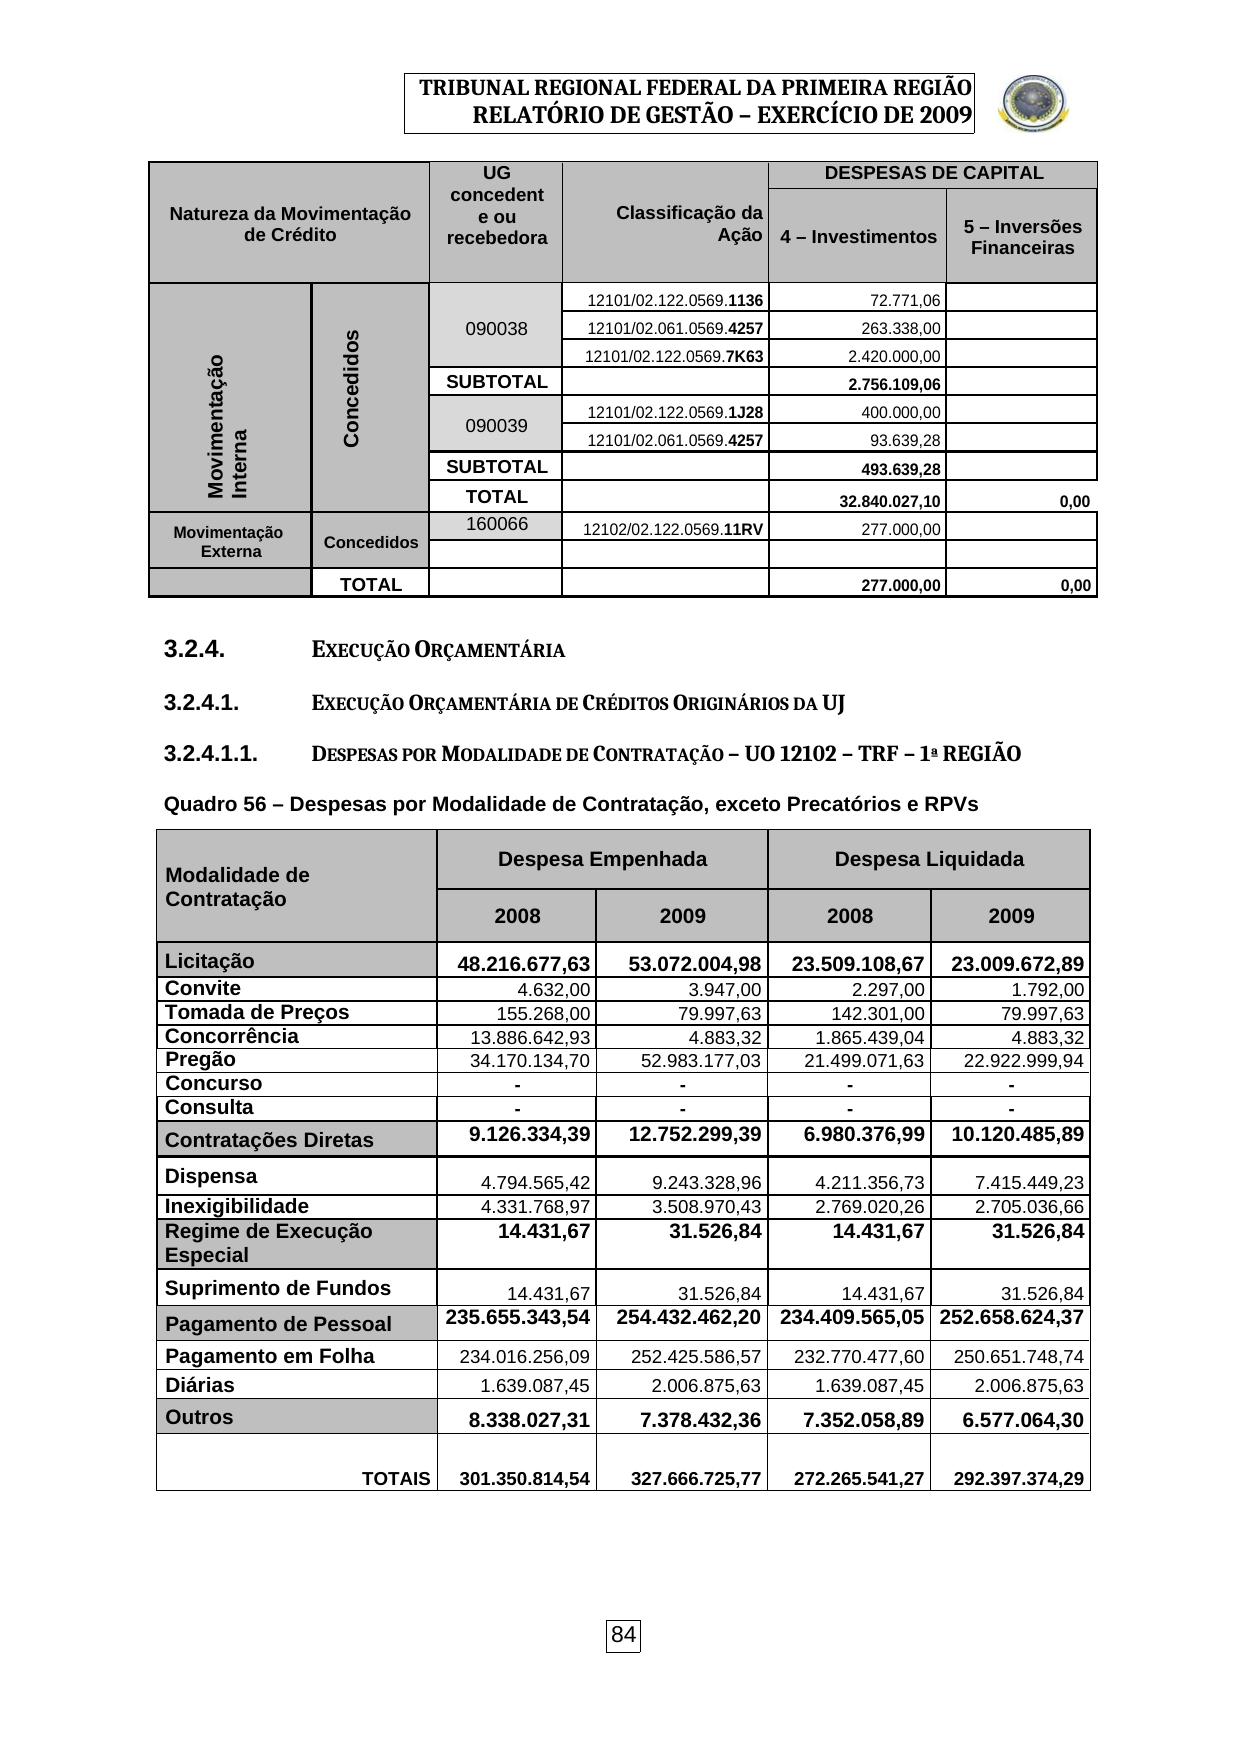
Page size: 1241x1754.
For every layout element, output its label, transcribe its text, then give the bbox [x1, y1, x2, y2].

table_cell 4.632,00 [438, 978, 595, 1000]
table_cell 79.997,63 [597, 1002, 767, 1024]
subtitle Quadro 56 – Despesas por Modalidade de Contratação, exceto Precatórios e RPVs [163, 792, 1163, 816]
table_cell - [932, 1097, 1089, 1120]
table_cell 7.415.449,23 [932, 1158, 1089, 1193]
table_cell [947, 284, 1096, 310]
table_header DESPESAS DE CAPITAL [769, 162, 1097, 188]
table_cell 31.526,84 [932, 1270, 1089, 1305]
table_cell 4.331.768,97 [438, 1196, 595, 1217]
table_cell [947, 368, 1096, 394]
table_cell 090038 [430, 283, 561, 366]
table_cell [430, 569, 561, 595]
table_cell Pagamento em Folha [157, 1341, 437, 1369]
table_cell [947, 340, 1096, 366]
table_cell 12.752.299,39 [597, 1122, 767, 1155]
table_cell [563, 481, 768, 511]
table_cell 13.886.642,93 [438, 1026, 595, 1048]
table_cell [563, 569, 768, 595]
table_cell 10.120.485,89 [932, 1122, 1089, 1155]
table_cell 252.658.624,37 [931, 1306, 1090, 1340]
list EXECUÇÃO ORÇAMENTÁRIA [163, 634, 1163, 664]
table_cell SUBTOTAL [430, 453, 561, 478]
table_cell Regime de Execução Especial [158, 1220, 436, 1268]
table_cell 6.577.064,30 [931, 1398, 1090, 1433]
table_cell 12101/02.122.0569.1136 [563, 283, 768, 310]
table_cell 1.639.087,45 [768, 1370, 930, 1398]
table_cell 7.378.432,36 [597, 1399, 767, 1433]
table_cell TOTAIS [157, 1434, 437, 1490]
table_cell Movimentação Interna [150, 284, 310, 511]
table_cell SUBTOTAL [430, 368, 561, 394]
table_cell 2009 [597, 890, 767, 941]
table_cell 12101/02.061.0569.4257 [563, 424, 768, 450]
table_cell Contratações Diretas [158, 1122, 436, 1155]
table_cell Tomada de Preços [158, 1002, 436, 1024]
table_cell 14.431,67 [438, 1270, 595, 1305]
table_cell Inexigibilidade [158, 1196, 436, 1217]
list EXECUÇÃO ORÇAMENTÁRIA DE CRÉDITOS ORIGINÁRIOS DA UJ [163, 688, 1163, 716]
table_cell - [597, 1073, 767, 1096]
table_header Despesa Liquidada [769, 830, 1089, 888]
table_cell 160066 [430, 513, 561, 539]
table_cell 31.526,84 [597, 1220, 767, 1268]
table_cell Consulta [158, 1097, 436, 1120]
table_cell 9.243.328,96 [597, 1158, 767, 1193]
table_cell 2.420.000,00 [770, 340, 945, 366]
table_cell [563, 541, 768, 567]
table_cell - [438, 1097, 595, 1120]
table_cell 4 – Investimentos [769, 189, 946, 282]
table_cell 250.651.748,74 [931, 1340, 1090, 1369]
table_cell TOTAL [313, 569, 428, 595]
table_cell Concedidos [313, 284, 428, 511]
table_cell 327.666.725,77 [597, 1434, 767, 1490]
table_cell [563, 368, 768, 394]
table_cell - [931, 1072, 1090, 1096]
table_header UG concedente ou recebedora [430, 162, 562, 282]
table_cell 301.350.814,54 [438, 1434, 596, 1490]
table_cell 1.639.087,45 [438, 1370, 596, 1398]
table_cell 2008 [438, 890, 595, 941]
table_cell TOTAL [430, 481, 561, 511]
table_cell 234.016.256,09 [438, 1341, 596, 1369]
table_cell 4.211.356,73 [769, 1158, 930, 1193]
table_cell 232.770.477,60 [768, 1341, 930, 1369]
table_cell 277.000,00 [770, 569, 945, 595]
table_cell [770, 541, 945, 567]
table_cell 3.508.970,43 [597, 1196, 767, 1217]
table_cell [947, 513, 1096, 539]
table_cell 2.006.875,63 [597, 1370, 767, 1398]
table_cell 32.840.027,10 [770, 481, 945, 511]
table_cell [947, 453, 1096, 478]
table_cell 2.705.036,66 [932, 1196, 1089, 1217]
table_cell Suprimento de Fundos [158, 1270, 436, 1305]
table_cell 72.771,06 [770, 283, 945, 310]
table_cell 263.338,00 [770, 312, 945, 338]
table_cell 9.126.334,39 [438, 1122, 595, 1155]
picture [997, 75, 1070, 133]
table_cell 93.639,28 [770, 424, 945, 450]
table_cell 1.865.439,04 [769, 1026, 930, 1048]
table_header Modalidade de Contratação [157, 830, 436, 941]
table_cell 7.352.058,89 [768, 1399, 930, 1433]
table_cell 22.922.999,94 [931, 1049, 1090, 1072]
table_cell 52.983.177,03 [597, 1049, 767, 1072]
table_cell 2.769.020,26 [769, 1196, 930, 1217]
table_cell 12101/02.122.0569.7K63 [563, 340, 768, 366]
table_cell - [597, 1097, 767, 1120]
table_header Classificação da Ação [563, 162, 768, 282]
table_cell 272.265.541,27 [768, 1434, 930, 1490]
table_cell 31.526,84 [932, 1220, 1089, 1268]
table_cell 23.009.672,89 [932, 943, 1089, 976]
table_cell Concurso [157, 1073, 437, 1096]
table_cell 12102/02.122.0569.11RV [563, 513, 768, 539]
table_cell 3.947,00 [597, 978, 767, 1000]
table_cell - [438, 1073, 596, 1096]
table_cell 277.000,00 [770, 513, 945, 539]
table_cell 493.639,28 [770, 453, 945, 478]
table_cell - [768, 1073, 930, 1096]
table_cell 2.297,00 [769, 978, 930, 1000]
table_cell 254.432.462,20 [597, 1306, 767, 1340]
table_cell 142.301,00 [769, 1002, 930, 1024]
table_cell [947, 312, 1096, 338]
table_cell Pagamento de Pessoal [157, 1306, 437, 1340]
table_cell [150, 569, 310, 595]
table_cell 23.509.108,67 [769, 943, 930, 976]
table_cell 155.268,00 [438, 1002, 595, 1024]
list DESPESAS POR MODALIDADE DE CONTRATAÇÃO – UO 12102 – TRF – 1ª REGIÃO [163, 740, 1163, 767]
table_cell 48.216.677,63 [438, 943, 595, 976]
table_cell Licitação [158, 943, 436, 976]
table_cell 4.883,32 [597, 1026, 767, 1048]
table_cell 14.431,67 [769, 1220, 930, 1268]
table_cell 53.072.004,98 [597, 943, 767, 976]
table_cell 5 – Inversões Financeiras [947, 189, 1096, 282]
table_cell 252.425.586,57 [597, 1341, 767, 1369]
table_header Natureza da Movimentação de Crédito [150, 163, 429, 282]
table_cell 2008 [769, 890, 930, 941]
table_cell - [769, 1097, 930, 1120]
table_cell Concorrência [158, 1026, 436, 1048]
table_cell 8.338.027,31 [438, 1399, 596, 1433]
table_cell 12101/02.122.0569.1J28 [563, 396, 768, 422]
table_cell 6.980.376,99 [769, 1122, 930, 1155]
table_cell 14.431,67 [769, 1270, 930, 1305]
table_cell Convite [158, 978, 436, 1000]
table_cell Diárias [157, 1370, 437, 1398]
table_cell 21.499.071,63 [768, 1049, 930, 1072]
table_cell [947, 541, 1096, 567]
table_cell 34.170.134,70 [438, 1049, 596, 1072]
table_cell 2.006.875,63 [931, 1369, 1090, 1398]
table_cell Movimentação Externa [150, 513, 310, 567]
table_cell [947, 396, 1096, 422]
table_cell 79.997,63 [932, 1002, 1089, 1024]
table_cell 090039 [430, 396, 561, 450]
table_cell 1.792,00 [932, 978, 1089, 1000]
table_cell 0,00 [947, 481, 1097, 511]
table_header Despesa Empenhada [438, 830, 767, 888]
table_cell [563, 453, 768, 478]
table_cell 400.000,00 [770, 396, 945, 422]
table_cell 31.526,84 [597, 1270, 767, 1305]
table_cell 14.431,67 [438, 1220, 595, 1268]
table_cell Pregão [157, 1049, 437, 1072]
table_cell 4.883,32 [932, 1026, 1089, 1048]
table_cell Concedidos [313, 513, 428, 567]
table_cell 4.794.565,42 [438, 1158, 595, 1193]
table_cell 0,00 [947, 569, 1096, 595]
table_cell 2009 [932, 890, 1089, 941]
table_cell 2.756.109,06 [770, 368, 945, 394]
table_cell 292.397.374,29 [931, 1433, 1090, 1490]
table_cell Dispensa [158, 1158, 436, 1193]
table_cell Outros [157, 1399, 437, 1433]
table_cell 235.655.343,54 [438, 1306, 596, 1340]
table_cell [430, 541, 561, 567]
table_cell [947, 424, 1096, 450]
table_cell 234.409.565,05 [768, 1306, 930, 1340]
table_cell 12101/02.061.0569.4257 [563, 312, 768, 338]
